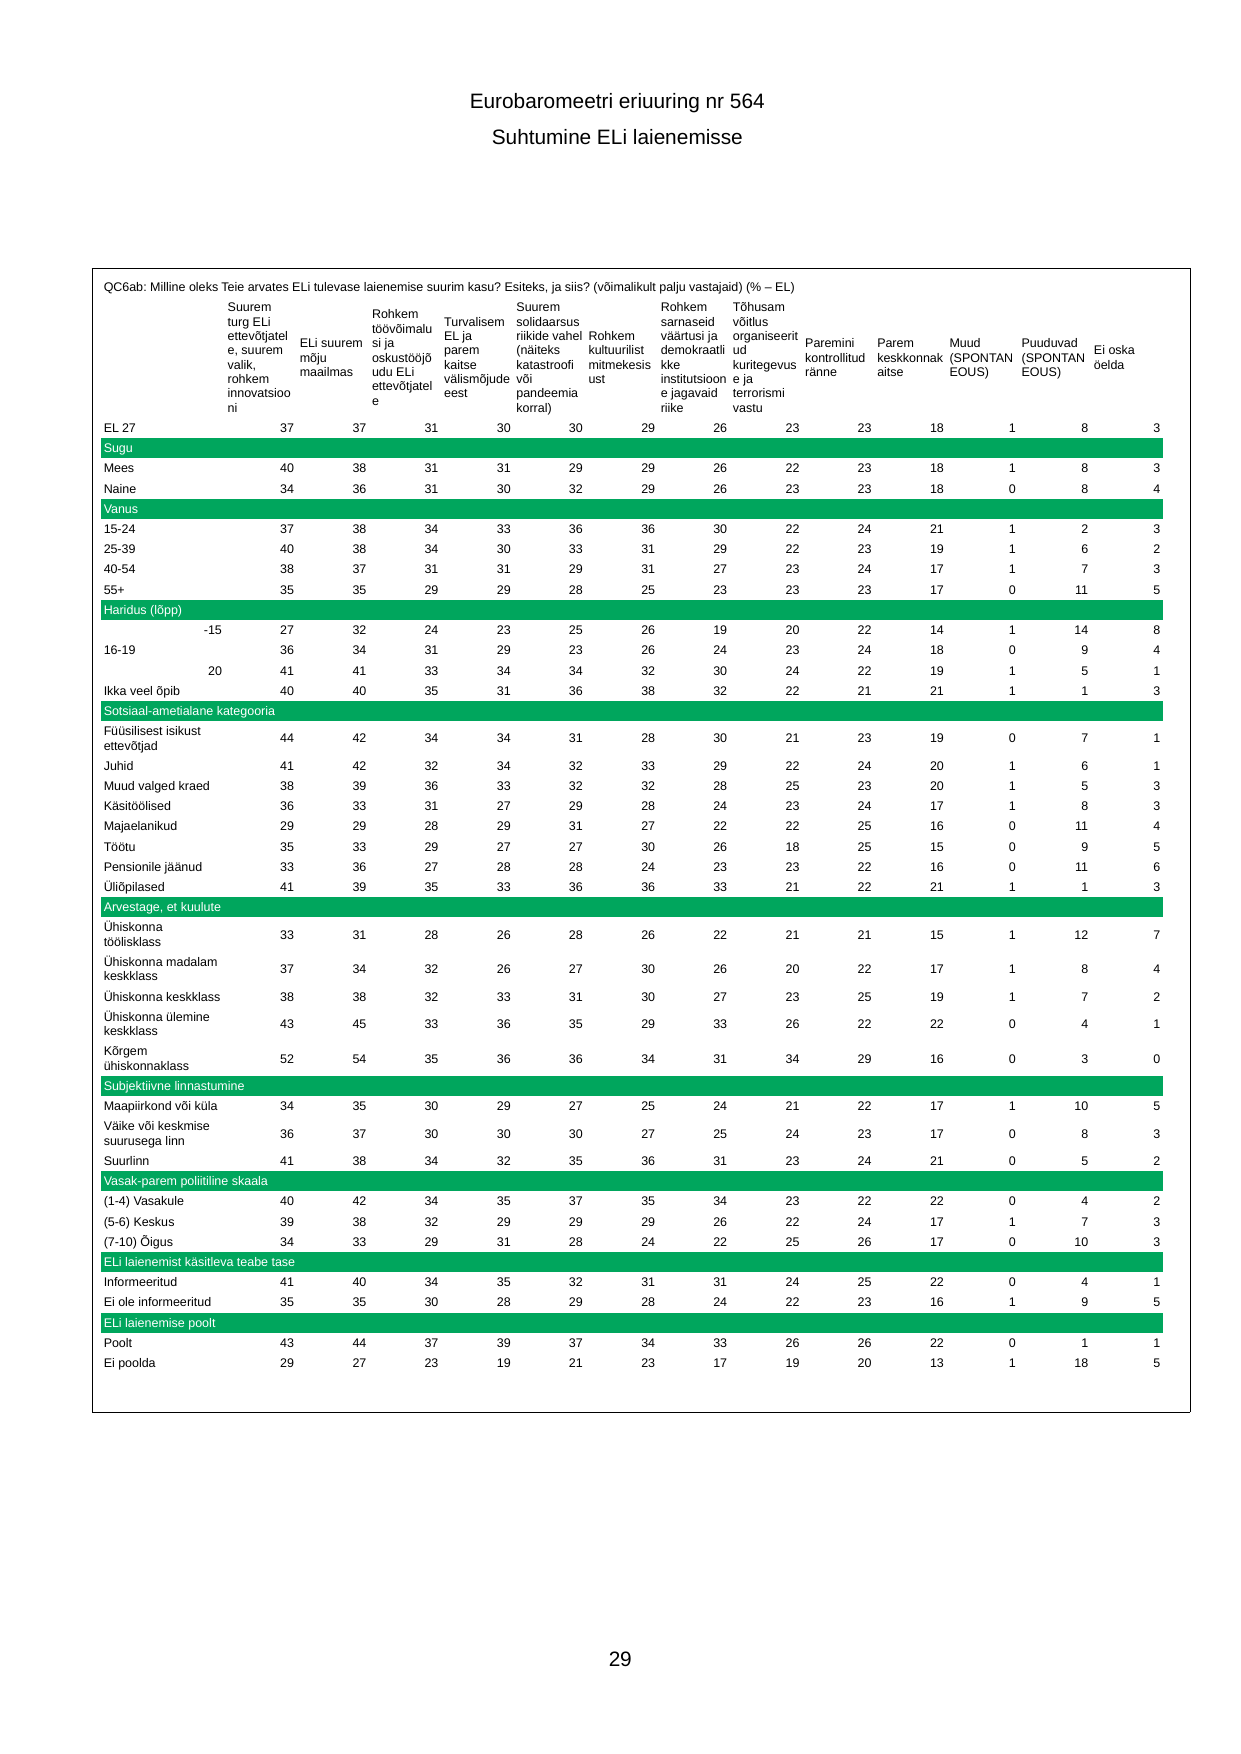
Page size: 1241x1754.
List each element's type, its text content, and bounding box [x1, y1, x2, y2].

table_cell Informeeritud [101, 1272, 224, 1292]
table_cell 35 [297, 580, 369, 600]
table_cell 36 [513, 519, 585, 539]
table_cell 38 [297, 1151, 369, 1171]
table_cell 33 [225, 917, 297, 952]
table_cell 33 [297, 836, 369, 857]
table_cell 21 [513, 1353, 585, 1373]
table_cell 1 [1019, 1333, 1091, 1353]
table_cell 31 [441, 458, 513, 478]
table_cell 0 [946, 1041, 1018, 1076]
table_cell 1 [946, 539, 1018, 559]
table_cell 24 [658, 1292, 730, 1312]
table_cell 23 [802, 539, 874, 559]
table_cell 1 [946, 1211, 1018, 1232]
table_cell 37 [225, 418, 297, 438]
table_cell 18 [874, 458, 946, 478]
table_cell 29 [513, 796, 585, 816]
table_cell 28 [513, 1232, 585, 1252]
table_cell 17 [874, 1096, 946, 1116]
table_cell 0 [946, 1116, 1018, 1151]
table_cell 37 [225, 952, 297, 986]
table_cell 32 [513, 479, 585, 499]
table_cell Ei poolda [101, 1353, 224, 1373]
table_cell 36 [225, 796, 297, 816]
table_cell 1 [946, 620, 1018, 640]
table_cell 1 [946, 756, 1018, 776]
table_cell 19 [874, 986, 946, 1007]
table_cell 29 [441, 1211, 513, 1232]
table_cell 38 [585, 681, 658, 701]
table_cell 41 [225, 756, 297, 776]
table_cell 1 [946, 1292, 1018, 1312]
table_cell 1 [946, 1096, 1018, 1116]
table_cell 38 [297, 519, 369, 539]
table_cell 22 [802, 1007, 874, 1041]
table_cell 41 [225, 1151, 297, 1171]
table_cell Väike või keskmise suurusega linn [101, 1116, 224, 1151]
table_cell 25 [802, 986, 874, 1007]
table_cell Poolt [101, 1333, 224, 1353]
table_cell 3 [1019, 1041, 1091, 1076]
table_cell 17 [874, 1211, 946, 1232]
table_cell Subjektiivne linnastumine [101, 1076, 1163, 1096]
table_cell 31 [441, 1232, 513, 1252]
table_cell 29 [585, 1007, 658, 1041]
table_cell 31 [369, 458, 441, 478]
table_cell Kõrgem ühiskonnaklass [101, 1041, 224, 1076]
table_cell Muud (SPONTANEOUS) [946, 297, 1018, 418]
table_cell 33 [297, 1232, 369, 1252]
table_cell 40 [225, 458, 297, 478]
table_cell 32 [369, 952, 441, 986]
table_cell 31 [658, 1041, 730, 1076]
table_cell 20 [730, 620, 802, 640]
table_cell 23 [802, 479, 874, 499]
table_cell 44 [225, 721, 297, 756]
table_cell 5 [1091, 836, 1163, 857]
table_cell 20 [874, 756, 946, 776]
table_cell 0 [946, 640, 1018, 660]
table_cell 22 [874, 1007, 946, 1041]
table_cell 7 [1091, 917, 1163, 952]
table_cell 22 [802, 952, 874, 986]
table_cell 15 [874, 917, 946, 952]
table_cell 29 [513, 1211, 585, 1232]
table_cell 25 [585, 1096, 658, 1116]
table_cell 22 [874, 1272, 946, 1292]
table_cell 8 [1019, 1116, 1091, 1151]
table_cell 1 [946, 681, 1018, 701]
table_cell Töötu [101, 836, 224, 857]
table_cell 7 [1019, 721, 1091, 756]
table_cell 7 [1019, 1211, 1091, 1232]
table_cell 4 [1091, 952, 1163, 986]
table_cell 8 [1019, 479, 1091, 499]
table_cell 17 [874, 559, 946, 579]
table_cell 29 [658, 539, 730, 559]
table_cell 42 [297, 721, 369, 756]
table_cell 33 [369, 1007, 441, 1041]
table_cell 24 [369, 620, 441, 640]
table_cell 28 [513, 917, 585, 952]
table_cell 40 [297, 1272, 369, 1292]
table_cell 1 [1091, 721, 1163, 756]
table_cell 36 [441, 1007, 513, 1041]
table_cell Sotsiaal-ametialane kategooria [101, 701, 1163, 721]
table_cell Mees [101, 458, 224, 478]
table_cell 27 [513, 1096, 585, 1116]
table_cell 5 [1091, 580, 1163, 600]
table_cell 24 [730, 1272, 802, 1292]
table_cell 37 [297, 418, 369, 438]
table_cell 25 [802, 836, 874, 857]
table_cell 45 [297, 1007, 369, 1041]
table_cell 35 [297, 1096, 369, 1116]
table_cell 23 [658, 857, 730, 877]
table_cell 5 [1019, 1151, 1091, 1171]
table_cell 36 [369, 776, 441, 796]
table_cell 38 [297, 986, 369, 1007]
table_cell Rohkem töövõimalusi ja oskustööjõudu ELi ettevõtjatele [369, 297, 441, 418]
table_cell 2 [1019, 519, 1091, 539]
table_cell 24 [802, 1151, 874, 1171]
table_cell 24 [802, 756, 874, 776]
table_cell 5 [1091, 1353, 1163, 1373]
table_cell -15 [101, 620, 224, 640]
table_cell 4 [1019, 1191, 1091, 1211]
table_cell 41 [297, 660, 369, 681]
table_cell 8 [1019, 418, 1091, 438]
table_cell 35 [441, 1272, 513, 1292]
table_cell 8 [1091, 620, 1163, 640]
table_cell 29 [585, 418, 658, 438]
table_cell 32 [513, 756, 585, 776]
table_cell 34 [730, 1041, 802, 1076]
table_cell 1 [1019, 681, 1091, 701]
table_cell 3 [1091, 681, 1163, 701]
table_cell 8 [1019, 458, 1091, 478]
table_cell 20 [874, 776, 946, 796]
table_cell 3 [1091, 796, 1163, 816]
table_cell 23 [730, 857, 802, 877]
table_cell 1 [946, 952, 1018, 986]
table_cell 1 [1091, 1007, 1163, 1041]
table_cell 17 [874, 952, 946, 986]
table_cell Rohkem kultuurilist mitmekesisust [585, 297, 658, 418]
table_cell 30 [658, 660, 730, 681]
table_cell 19 [874, 539, 946, 559]
table_cell EL 27 [101, 418, 224, 438]
table_cell 16 [874, 1041, 946, 1076]
table_cell 0 [946, 1272, 1018, 1292]
table_cell 36 [441, 1041, 513, 1076]
table_cell 22 [802, 1191, 874, 1211]
table_cell 0 [1091, 1041, 1163, 1076]
table_cell 3 [1091, 1116, 1163, 1151]
table_cell Suurem turg ELi ettevõtjatele, suurem valik, rohkem innovatsiooni [225, 297, 297, 418]
table_cell 6 [1019, 756, 1091, 776]
table_cell 16 [874, 816, 946, 836]
table_cell 25 [802, 1272, 874, 1292]
table_cell 36 [585, 1151, 658, 1171]
table_cell 30 [441, 479, 513, 499]
table_cell 27 [513, 952, 585, 986]
table_cell 38 [297, 539, 369, 559]
table_cell 5 [1019, 776, 1091, 796]
table_cell 20 [730, 952, 802, 986]
table_cell 35 [441, 1191, 513, 1211]
table_cell 31 [585, 559, 658, 579]
table_cell 41 [225, 660, 297, 681]
table_cell 1 [946, 986, 1018, 1007]
table_cell 23 [730, 559, 802, 579]
table_cell 27 [225, 620, 297, 640]
table_cell 24 [658, 640, 730, 660]
table_cell 8 [1019, 796, 1091, 816]
table_cell 24 [802, 1211, 874, 1232]
table_cell 29 [585, 1211, 658, 1232]
table_cell 36 [513, 877, 585, 897]
table_cell 15-24 [101, 519, 224, 539]
table_cell Ühiskonna keskklass [101, 986, 224, 1007]
table_cell Maapiirkond või küla [101, 1096, 224, 1116]
table_cell 21 [730, 877, 802, 897]
table_cell 31 [441, 559, 513, 579]
table_cell 4 [1019, 1272, 1091, 1292]
table_cell 29 [441, 1096, 513, 1116]
table_cell 31 [369, 479, 441, 499]
table_cell 31 [369, 640, 441, 660]
table_cell 33 [225, 857, 297, 877]
table_cell 9 [1019, 640, 1091, 660]
table_cell 35 [369, 1041, 441, 1076]
table_cell 30 [658, 721, 730, 756]
table_cell 26 [585, 620, 658, 640]
table_cell 28 [585, 1292, 658, 1312]
table_cell Suurlinn [101, 1151, 224, 1171]
table_cell 34 [369, 1272, 441, 1292]
table_cell 19 [658, 620, 730, 640]
table_cell 0 [946, 1007, 1018, 1041]
table_cell Rohkem sarnaseid väärtusi ja demokraatlikke institutsioone jagavaid riike [658, 297, 730, 418]
table_cell 0 [946, 1191, 1018, 1211]
table_cell 28 [513, 580, 585, 600]
table_cell 28 [585, 796, 658, 816]
table_cell 31 [513, 721, 585, 756]
table_cell 34 [369, 539, 441, 559]
table_cell 24 [658, 1096, 730, 1116]
table_cell 23 [730, 479, 802, 499]
table_cell 0 [946, 1333, 1018, 1353]
table_cell 33 [513, 539, 585, 559]
table_cell 24 [730, 1116, 802, 1151]
table_cell 33 [297, 796, 369, 816]
table_cell 22 [874, 1191, 946, 1211]
table_cell Tõhusam võitlus organiseeritud kuritegevuse ja terrorismi vastu [730, 297, 802, 418]
table_cell 17 [874, 1232, 946, 1252]
table_cell 18 [874, 640, 946, 660]
table_cell 34 [369, 1191, 441, 1211]
table_cell 27 [658, 986, 730, 1007]
table_cell 31 [369, 559, 441, 579]
table_cell 33 [441, 986, 513, 1007]
table_cell 6 [1019, 539, 1091, 559]
table_cell 39 [441, 1333, 513, 1353]
table_cell 29 [585, 458, 658, 478]
table_cell Ühiskonna madalam keskklass [101, 952, 224, 986]
table_cell 21 [874, 519, 946, 539]
table_cell 26 [658, 952, 730, 986]
table_cell 1 [946, 519, 1018, 539]
table_cell 24 [802, 559, 874, 579]
table_cell 3 [1091, 776, 1163, 796]
table_cell 28 [441, 857, 513, 877]
table_cell 43 [225, 1007, 297, 1041]
table_cell 0 [946, 857, 1018, 877]
table_cell 35 [225, 580, 297, 600]
table_cell 27 [585, 1116, 658, 1151]
table_cell 22 [658, 816, 730, 836]
table_cell 30 [441, 1116, 513, 1151]
table_cell 29 [225, 1353, 297, 1373]
table_cell 36 [513, 1041, 585, 1076]
table_cell ELi laienemise poolt [101, 1313, 1163, 1333]
table_cell 3 [1091, 1211, 1163, 1232]
table_cell Ühiskonna töölisklass [101, 917, 224, 952]
table_cell 29 [369, 1232, 441, 1252]
table_cell 1 [1091, 660, 1163, 681]
table_cell 38 [225, 986, 297, 1007]
table_cell 32 [585, 660, 658, 681]
table_cell 16 [874, 857, 946, 877]
table_cell 23 [369, 1353, 441, 1373]
table_cell 5 [1091, 1292, 1163, 1312]
table_cell 34 [513, 660, 585, 681]
table_cell 33 [441, 776, 513, 796]
table_cell 38 [297, 1211, 369, 1232]
table_cell 34 [225, 1232, 297, 1252]
table_cell 29 [513, 458, 585, 478]
table_cell 40 [225, 1191, 297, 1211]
table_cell 24 [802, 796, 874, 816]
table_cell 32 [369, 756, 441, 776]
table_cell 30 [658, 519, 730, 539]
table_cell Ei ole informeeritud [101, 1292, 224, 1312]
table_cell 29 [441, 640, 513, 660]
table_cell 27 [369, 857, 441, 877]
table_cell 32 [441, 1151, 513, 1171]
table_cell 1 [946, 917, 1018, 952]
table_cell 24 [802, 519, 874, 539]
table_cell 23 [802, 721, 874, 756]
table_cell 27 [441, 796, 513, 816]
table_cell 3 [1091, 1232, 1163, 1252]
table_cell 37 [513, 1191, 585, 1211]
table_cell 36 [513, 681, 585, 701]
table_cell 36 [585, 519, 658, 539]
table_cell 29 [513, 1292, 585, 1312]
table_cell 1 [1091, 1333, 1163, 1353]
table_cell 23 [730, 640, 802, 660]
table_cell 1 [946, 559, 1018, 579]
table_cell 28 [369, 917, 441, 952]
table_cell Sugu [101, 438, 1163, 458]
table_cell 22 [802, 877, 874, 897]
table_cell 26 [441, 952, 513, 986]
table_cell 30 [369, 1116, 441, 1151]
table_cell 31 [369, 418, 441, 438]
table_cell 2 [1091, 1191, 1163, 1211]
table_cell 31 [441, 681, 513, 701]
table_cell 39 [297, 776, 369, 796]
table_cell 35 [369, 681, 441, 701]
table_cell 24 [802, 640, 874, 660]
table_cell 34 [369, 519, 441, 539]
table_cell 26 [730, 1333, 802, 1353]
table_cell 30 [369, 1096, 441, 1116]
table_cell 34 [441, 660, 513, 681]
table_cell 4 [1019, 1007, 1091, 1041]
table_cell 26 [441, 917, 513, 952]
table_cell 24 [585, 1232, 658, 1252]
table_cell 28 [369, 816, 441, 836]
table_cell 38 [225, 776, 297, 796]
table_cell 43 [225, 1333, 297, 1353]
table_cell 29 [225, 816, 297, 836]
table_cell 33 [658, 1333, 730, 1353]
table_cell 17 [658, 1353, 730, 1373]
table_cell (7-10) Õigus [101, 1232, 224, 1252]
table_cell 27 [297, 1353, 369, 1373]
table_cell 1 [946, 877, 1018, 897]
table_cell 22 [730, 519, 802, 539]
table_cell Ei oska öelda [1091, 297, 1163, 418]
table_cell 22 [802, 660, 874, 681]
table_cell 34 [369, 1151, 441, 1171]
table_cell 11 [1019, 580, 1091, 600]
table_cell 23 [802, 458, 874, 478]
table_cell 7 [1019, 986, 1091, 1007]
table_cell 36 [297, 857, 369, 877]
table_cell 28 [585, 721, 658, 756]
table_cell 31 [513, 816, 585, 836]
table_cell 19 [874, 660, 946, 681]
table_cell 28 [441, 1292, 513, 1312]
table_cell 41 [225, 1272, 297, 1292]
table_cell 44 [297, 1333, 369, 1353]
table_cell ELi laienemist käsitleva teabe tase [101, 1252, 1163, 1272]
table_cell 30 [585, 986, 658, 1007]
table_cell 33 [441, 519, 513, 539]
table_cell 22 [730, 539, 802, 559]
table_cell 23 [441, 620, 513, 640]
table_cell 22 [730, 756, 802, 776]
table_cell 22 [730, 816, 802, 836]
table_cell 0 [946, 580, 1018, 600]
table_cell 0 [946, 479, 1018, 499]
table_cell 32 [297, 620, 369, 640]
table_cell 34 [658, 1191, 730, 1211]
table_cell 31 [297, 917, 369, 952]
table_cell 37 [513, 1333, 585, 1353]
table_cell 14 [1019, 620, 1091, 640]
table_cell 30 [441, 539, 513, 559]
table_cell 4 [1091, 479, 1163, 499]
table_cell 23 [730, 1191, 802, 1211]
table_cell 30 [513, 1116, 585, 1151]
table_cell 30 [369, 1292, 441, 1312]
table_cell 27 [585, 816, 658, 836]
table_cell 1 [1091, 1272, 1163, 1292]
table_cell 33 [658, 877, 730, 897]
table_cell [101, 297, 224, 418]
table_cell 36 [225, 640, 297, 660]
table_cell 26 [802, 1232, 874, 1252]
table_cell 21 [730, 1096, 802, 1116]
table_cell 16-19 [101, 640, 224, 660]
table_cell 31 [369, 796, 441, 816]
table_cell 38 [225, 559, 297, 579]
table_cell (5-6) Keskus [101, 1211, 224, 1232]
table_cell 22 [658, 917, 730, 952]
table_cell 0 [946, 836, 1018, 857]
table_cell 18 [874, 418, 946, 438]
table_cell 26 [658, 836, 730, 857]
table_cell 30 [513, 418, 585, 438]
table_cell 17 [874, 796, 946, 816]
table_cell 35 [369, 877, 441, 897]
table_cell 22 [658, 1232, 730, 1252]
table_cell 33 [585, 756, 658, 776]
table_cell 35 [225, 1292, 297, 1312]
table_cell Pensionile jäänud [101, 857, 224, 877]
table_cell 3 [1091, 877, 1163, 897]
table_cell 22 [730, 1292, 802, 1312]
table_cell Parem keskkonnakaitse [874, 297, 946, 418]
table_cell 30 [585, 952, 658, 986]
table_cell 28 [513, 857, 585, 877]
table_cell 42 [297, 1191, 369, 1211]
table_cell 39 [225, 1211, 297, 1232]
table_cell 5 [1019, 660, 1091, 681]
table_cell 23 [730, 986, 802, 1007]
table_cell 21 [802, 681, 874, 701]
table_cell 25 [730, 776, 802, 796]
table_cell 22 [730, 458, 802, 478]
table_cell 21 [730, 721, 802, 756]
table_cell Juhid [101, 756, 224, 776]
table_cell Naine [101, 479, 224, 499]
table_cell 1 [946, 776, 1018, 796]
table_cell 35 [297, 1292, 369, 1312]
table_cell Käsitöölised [101, 796, 224, 816]
table_cell 23 [802, 418, 874, 438]
table_cell Turvalisem EL ja parem kaitse välismõjude eest [441, 297, 513, 418]
table_cell 34 [441, 721, 513, 756]
table_cell 35 [513, 1151, 585, 1171]
table_cell 27 [513, 836, 585, 857]
table_cell Paremini kontrollitud ränne [802, 297, 874, 418]
table_cell 33 [658, 1007, 730, 1041]
table_cell 1 [946, 1353, 1018, 1373]
table_cell 23 [802, 1292, 874, 1312]
table_cell 37 [225, 519, 297, 539]
table_cell 26 [658, 458, 730, 478]
table_cell 34 [297, 952, 369, 986]
table_cell 3 [1091, 519, 1163, 539]
table_cell 2 [1091, 986, 1163, 1007]
table_cell 13 [874, 1353, 946, 1373]
table_cell 25 [513, 620, 585, 640]
table_cell 9 [1019, 1292, 1091, 1312]
table_cell 34 [441, 756, 513, 776]
table_cell 37 [297, 1116, 369, 1151]
table_cell (1-4) Vasakule [101, 1191, 224, 1211]
table_cell 34 [369, 721, 441, 756]
table_cell 34 [225, 1096, 297, 1116]
table_cell 1 [946, 796, 1018, 816]
table_cell 55+ [101, 580, 224, 600]
table_cell 23 [730, 418, 802, 438]
table_cell 7 [1019, 559, 1091, 579]
table_cell 36 [585, 877, 658, 897]
table_cell 16 [874, 1292, 946, 1312]
table_cell 40 [225, 539, 297, 559]
table_cell Vasak-parem poliitiline skaala [101, 1171, 1163, 1191]
table_cell 29 [802, 1041, 874, 1076]
table_cell 22 [802, 857, 874, 877]
table_cell 32 [585, 776, 658, 796]
table_cell 26 [802, 1333, 874, 1353]
table_cell 34 [225, 479, 297, 499]
table_cell 26 [658, 1211, 730, 1232]
table_cell 32 [513, 776, 585, 796]
table_cell 10 [1019, 1232, 1091, 1252]
table_header QC6ab: Milline oleks Teie arvates ELi tulevase laienemise suurim kasu? Esiteks, ja siis? (võimalikult palju vastajaid) (% – EL) [101, 277, 1163, 297]
table_cell 39 [297, 877, 369, 897]
table_cell 29 [369, 580, 441, 600]
table_cell 3 [1091, 418, 1163, 438]
table_cell Vanus [101, 499, 1163, 519]
table_cell 35 [513, 1007, 585, 1041]
table_cell 19 [874, 721, 946, 756]
table_cell 26 [658, 418, 730, 438]
table_cell 20 [101, 660, 224, 681]
table_cell 1 [946, 660, 1018, 681]
table_cell 4 [1091, 640, 1163, 660]
table_cell 32 [369, 1211, 441, 1232]
table_cell 6 [1091, 857, 1163, 877]
table_cell 31 [513, 986, 585, 1007]
table_cell 22 [802, 620, 874, 640]
table_cell 27 [441, 836, 513, 857]
table_cell 3 [1091, 559, 1163, 579]
table_cell 0 [946, 1151, 1018, 1171]
table_cell 26 [730, 1007, 802, 1041]
table_cell 21 [874, 1151, 946, 1171]
table_cell 40 [225, 681, 297, 701]
table_cell 22 [730, 1211, 802, 1232]
table_cell 2 [1091, 539, 1163, 559]
table_cell 11 [1019, 816, 1091, 836]
table_cell 30 [441, 418, 513, 438]
table_cell 23 [802, 776, 874, 796]
table_cell 25 [585, 580, 658, 600]
table_cell 32 [369, 986, 441, 1007]
table_cell 37 [297, 559, 369, 579]
table_cell 36 [297, 479, 369, 499]
table_cell 11 [1019, 857, 1091, 877]
table_cell 34 [585, 1041, 658, 1076]
table_cell 23 [513, 640, 585, 660]
table_cell 17 [874, 1116, 946, 1151]
table_cell 15 [874, 836, 946, 857]
table_cell 21 [730, 917, 802, 952]
table_cell 20 [802, 1353, 874, 1373]
table_cell 0 [946, 1232, 1018, 1252]
table_cell 21 [802, 917, 874, 952]
table_cell 29 [658, 756, 730, 776]
table_cell 19 [730, 1353, 802, 1373]
table_cell 41 [225, 877, 297, 897]
table_cell 23 [730, 796, 802, 816]
table_cell 19 [441, 1353, 513, 1373]
table_cell 10 [1019, 1096, 1091, 1116]
table_cell 29 [441, 580, 513, 600]
table_cell 36 [225, 1116, 297, 1151]
table_cell 29 [513, 559, 585, 579]
table_cell 29 [297, 816, 369, 836]
table_cell 31 [658, 1272, 730, 1292]
table_cell 34 [585, 1333, 658, 1353]
table_cell 24 [585, 857, 658, 877]
table_cell 25 [658, 1116, 730, 1151]
table_cell 29 [441, 816, 513, 836]
table_cell 3 [1091, 458, 1163, 478]
table_cell 1 [1091, 756, 1163, 776]
table_cell 0 [946, 721, 1018, 756]
table_cell 34 [297, 640, 369, 660]
table_cell 42 [297, 756, 369, 776]
table_cell 23 [730, 580, 802, 600]
table_cell 38 [297, 458, 369, 478]
table_cell 27 [658, 559, 730, 579]
table_cell Füüsilisest isikust ettevõtjad [101, 721, 224, 756]
table_cell Haridus (lõpp) [101, 600, 1163, 620]
table_cell 40 [297, 681, 369, 701]
table_cell 24 [730, 660, 802, 681]
table_cell 26 [658, 479, 730, 499]
table_cell 5 [1091, 1096, 1163, 1116]
table_cell 31 [585, 1272, 658, 1292]
table_cell 4 [1091, 816, 1163, 836]
table_cell 32 [658, 681, 730, 701]
table_cell ELi suurem mõju maailmas [297, 297, 369, 418]
table_cell 18 [730, 836, 802, 857]
table_cell 18 [874, 479, 946, 499]
table_cell 22 [874, 1333, 946, 1353]
table_cell 23 [730, 1151, 802, 1171]
table_cell Üliõpilased [101, 877, 224, 897]
table_cell Puuduvad (SPONTANEOUS) [1019, 297, 1091, 418]
table_cell 18 [1019, 1353, 1091, 1373]
table_cell 22 [802, 1096, 874, 1116]
table_cell 37 [369, 1333, 441, 1353]
table_cell 33 [369, 660, 441, 681]
table_cell 0 [946, 816, 1018, 836]
table_cell 26 [585, 917, 658, 952]
table_cell 22 [730, 681, 802, 701]
table_cell Majaelanikud [101, 816, 224, 836]
table_cell 26 [585, 640, 658, 660]
table_cell Arvestage, et kuulute [101, 897, 1163, 917]
table_cell 25-39 [101, 539, 224, 559]
table_cell 12 [1019, 917, 1091, 952]
table_cell 29 [585, 479, 658, 499]
table_cell 2 [1091, 1151, 1163, 1171]
table_cell 23 [658, 580, 730, 600]
table_cell 23 [802, 1116, 874, 1151]
table_cell 1 [946, 458, 1018, 478]
table_cell 35 [585, 1191, 658, 1211]
table_cell 24 [658, 796, 730, 816]
table_cell 28 [658, 776, 730, 796]
table_cell 52 [225, 1041, 297, 1076]
table_cell 23 [585, 1353, 658, 1373]
table_cell 25 [802, 816, 874, 836]
table_cell Suurem solidaarsus riikide vahel (näiteks katastroofi või pandeemia korral) [513, 297, 585, 418]
table_cell 17 [874, 580, 946, 600]
table_cell 25 [730, 1232, 802, 1252]
table_cell 33 [441, 877, 513, 897]
table_cell 9 [1019, 836, 1091, 857]
table_cell Ikka veel õpib [101, 681, 224, 701]
table_cell 31 [658, 1151, 730, 1171]
table_cell 1 [1019, 877, 1091, 897]
table_cell 1 [946, 418, 1018, 438]
table_cell 32 [513, 1272, 585, 1292]
table_cell 35 [225, 836, 297, 857]
table_cell 54 [297, 1041, 369, 1076]
table_cell 29 [369, 836, 441, 857]
table_cell 30 [585, 836, 658, 857]
table_cell 40-54 [101, 559, 224, 579]
table_cell Muud valged kraed [101, 776, 224, 796]
table_cell 31 [585, 539, 658, 559]
table_cell 21 [874, 877, 946, 897]
table_cell Ühiskonna ülemine keskklass [101, 1007, 224, 1041]
table_cell 21 [874, 681, 946, 701]
table_cell 14 [874, 620, 946, 640]
table_cell 8 [1019, 952, 1091, 986]
table_cell 23 [802, 580, 874, 600]
